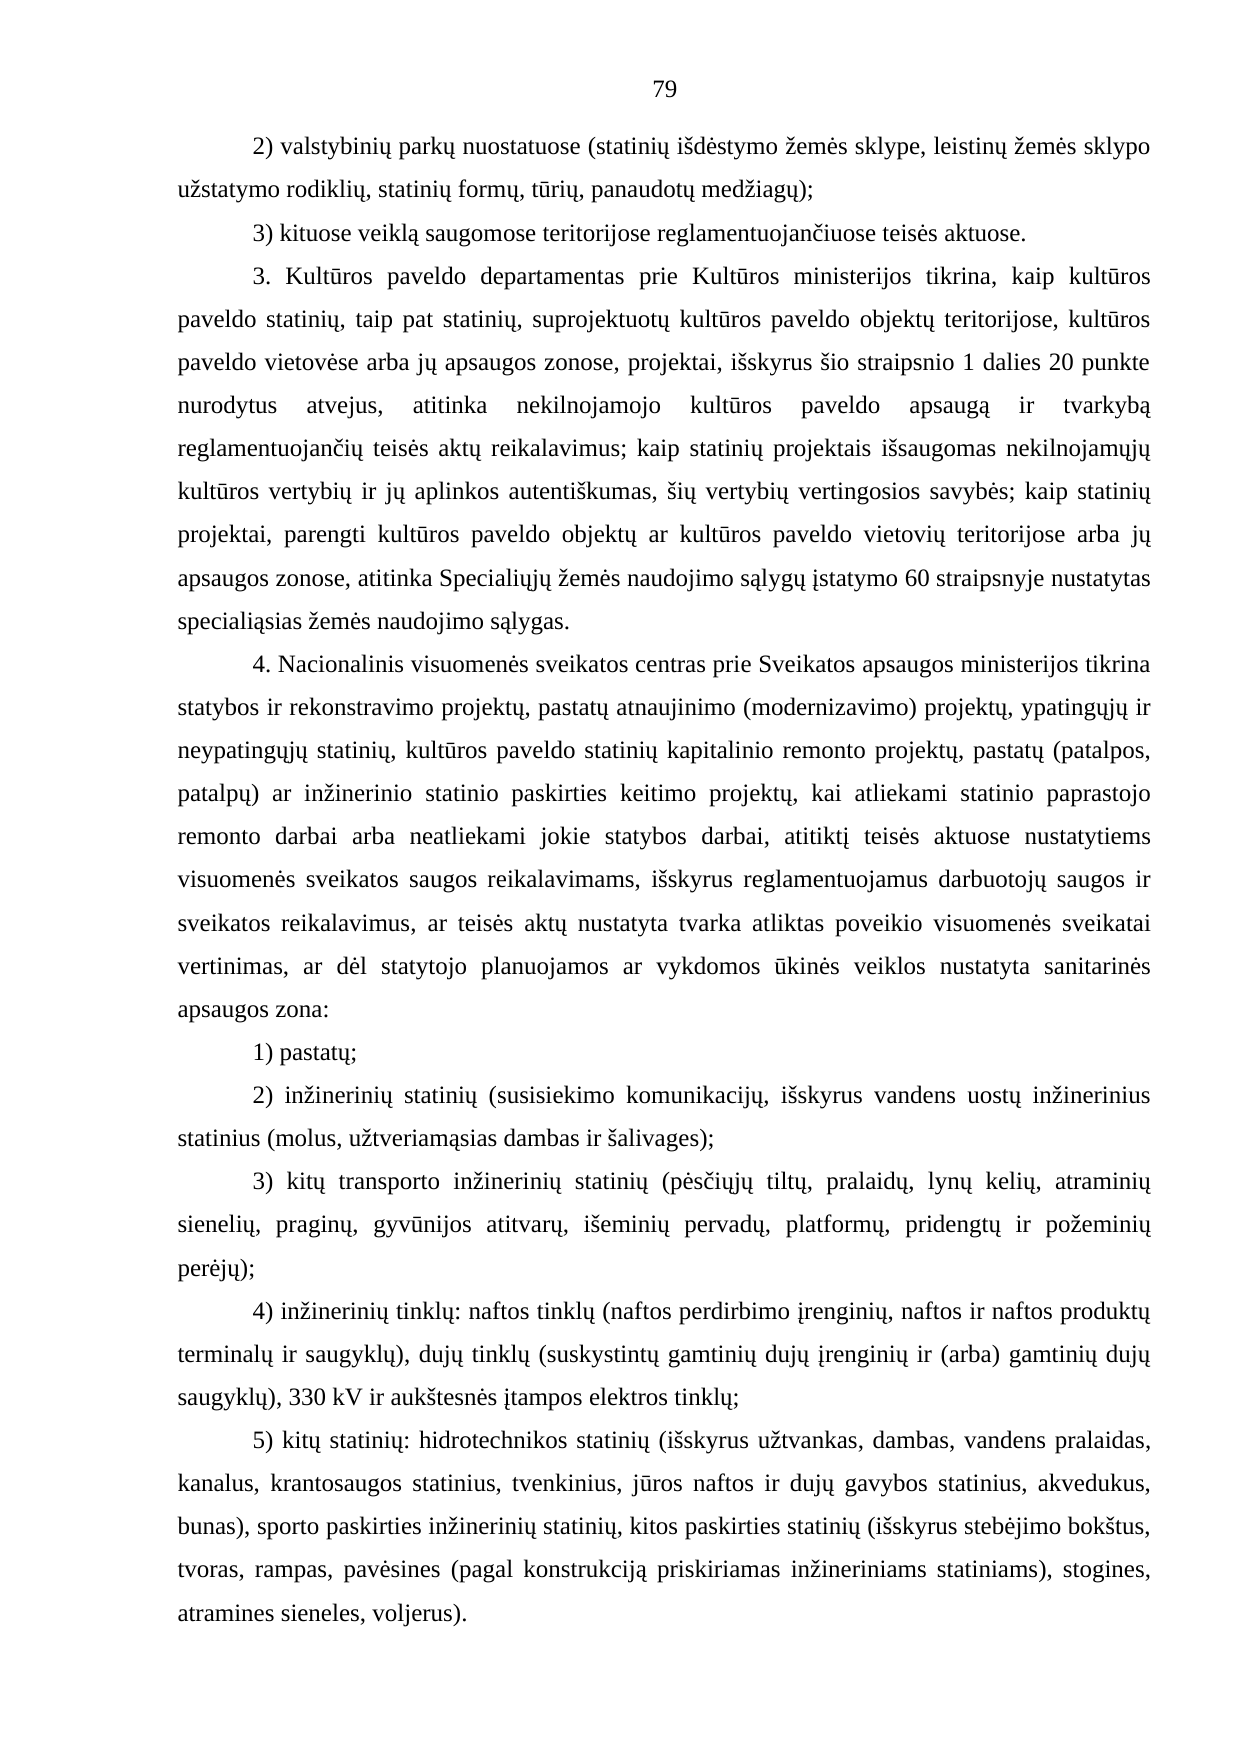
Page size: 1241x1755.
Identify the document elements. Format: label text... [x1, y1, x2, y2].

text 4. Nacionalinis visuomenės sveikatos centras prie Sveikatos apsaugos ministerijos tikrina statybos ir rekonstravimo projektų, pastatų atnaujinimo (modernizavimo) projektų, ypatingųjų ir neypatingųjų statinių, kultūros paveldo statinių kapitalinio remonto projektų, pastatų (patalpos, patalpų) ar inžinerinio statinio paskirties keitimo projektų, kai atliekami statinio paprastojo remonto darbai arba neatliekami jokie statybos darbai, atitiktį teisės aktuose nustatytiems visuomenės sveikatos saugos reikalavimams, išskyrus reglamentuojamus darbuotojų saugos ir sveikatos reikalavimus, ar teisės aktų nustatyta tvarka atliktas poveikio visuomenės sveikatai vertinimas, ar dėl statytojo planuojamos ar vykdomos ūkinės veiklos nustatyta sanitarinės apsaugos zona: [177, 649, 1152, 1023]
text 1) pastatų; [177, 1037, 1152, 1066]
text 5) kitų statinių: hidrotechnikos statinių (išskyrus užtvankas, dambas, vandens pralaidas, kanalus, krantosaugos statinius, tvenkinius, jūros naftos ir dujų gavybos statinius, akvedukus, bunas), sporto paskirties inžinerinių statinių, kitos paskirties statinių (išskyrus stebėjimo bokštus, tvoras, rampas, pavėsines (pagal konstrukciją priskiriamas inžineriniams statiniams), stogines, atramines sieneles, voljerus). [177, 1425, 1152, 1626]
text 3. Kultūros paveldo departamentas prie Kultūros ministerijos tikrina, kaip kultūros paveldo statinių, taip pat statinių, suprojektuotų kultūros paveldo objektų teritorijose, kultūros paveldo vietovėse arba jų apsaugos zonose, projektai, išskyrus šio straipsnio 1 dalies 20 punkte nurodytus atvejus, atitinka nekilnojamojo kultūros paveldo apsaugą ir tvarkybą reglamentuojančių teisės aktų reikalavimus; kaip statinių projektais išsaugomas nekilnojamųjų kultūros vertybių ir jų aplinkos autentiškumas, šių vertybių vertingosios savybės; kaip statinių projektai, parengti kultūros paveldo objektų ar kultūros paveldo vietovių teritorijose arba jų apsaugos zonose, atitinka Specialiųjų žemės naudojimo sąlygų įstatymo 60 straipsnyje nustatytas specialiąsias žemės naudojimo sąlygas. [177, 261, 1152, 634]
text 3) kitų transporto inžinerinių statinių (pėsčiųjų tiltų, pralaidų, lynų kelių, atraminių sienelių, praginų, gyvūnijos atitvarų, išeminių pervadų, platformų, pridengtų ir požeminių perėjų); [177, 1166, 1152, 1281]
text 3) kituose veiklą saugomose teritorijose reglamentuojančiuose teisės aktuose. [177, 218, 1152, 246]
text 4) inžinerinių tinklų: naftos tinklų (naftos perdirbimo įrenginių, naftos ir naftos produktų terminalų ir saugyklų), dujų tinklų (suskystintų gamtinių dujų įrenginių ir (arba) gamtinių dujų saugyklų), 330 kV ir aukštesnės įtampos elektros tinklų; [177, 1296, 1152, 1411]
text 2) valstybinių parkų nuostatuose (statinių išdėstymo žemės sklype, leistinų žemės sklypo užstatymo rodiklių, statinių formų, tūrių, panaudotų medžiagų); [177, 131, 1152, 203]
text 2) inžinerinių statinių (susisiekimo komunikacijų, išskyrus vandens uostų inžinerinius statinius (molus, užtveriamąsias dambas ir šalivages); [177, 1080, 1152, 1152]
